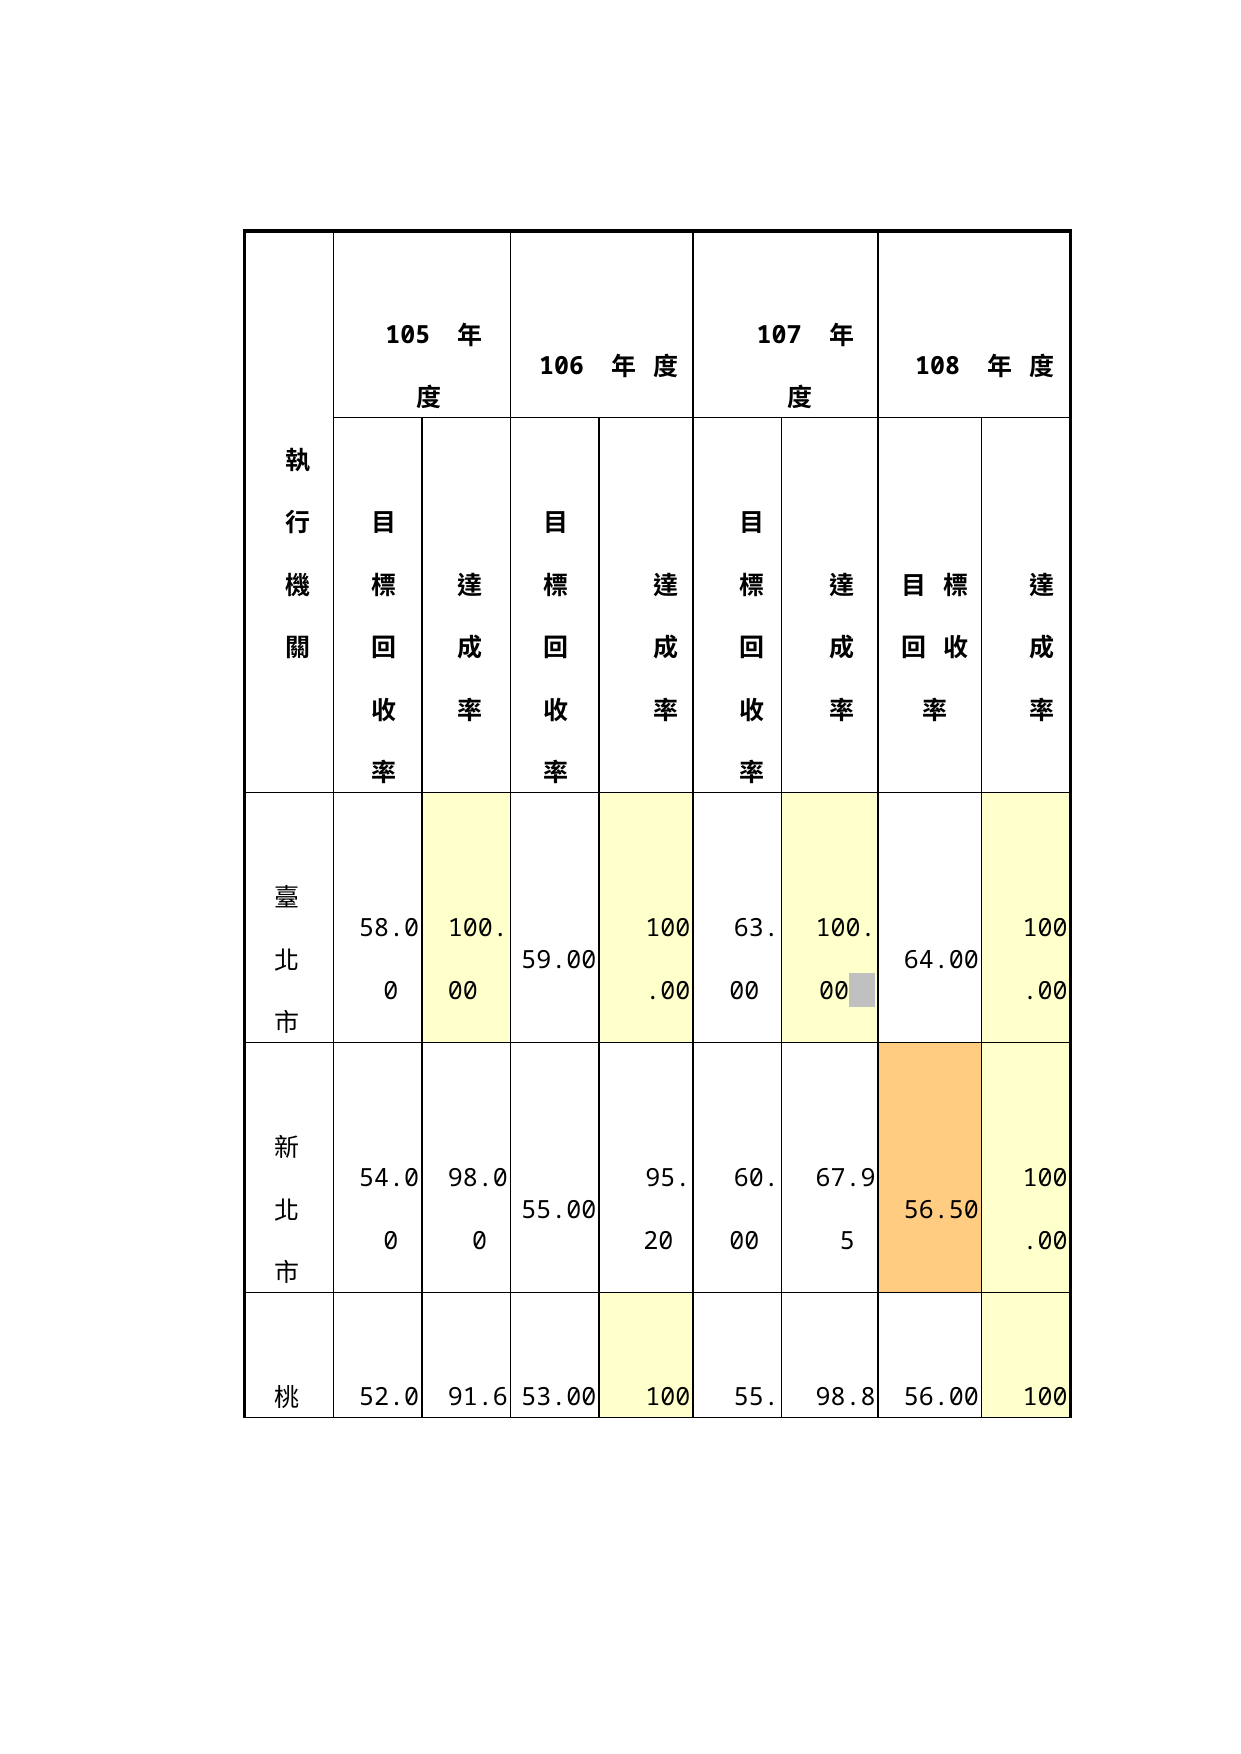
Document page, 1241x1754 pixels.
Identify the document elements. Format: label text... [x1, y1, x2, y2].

table_cell 60.00 [694, 1043, 781, 1292]
table_cell 91.6 [423, 1293, 510, 1417]
table_cell 98.00 [423, 1043, 510, 1292]
table_cell 目標回收率 [511, 418, 598, 792]
table_cell 55.00 [511, 1043, 598, 1292]
table_header 執行機關 [246, 233, 333, 792]
table_cell 64.00 [879, 793, 981, 1042]
table_header 108年度 [879, 233, 1069, 417]
table_cell 95.20 [600, 1043, 692, 1292]
table_cell 63.00 [694, 793, 781, 1042]
table_cell 100.00 [982, 793, 1069, 1042]
table_cell 56.50 [879, 1043, 981, 1292]
table_cell 58.00 [334, 793, 421, 1042]
table_header 107年度 [694, 233, 877, 417]
table_cell 100 [982, 1293, 1069, 1417]
table_cell 100 [600, 1293, 692, 1417]
table_cell 98.8 [782, 1293, 877, 1417]
table_header 106年度 [511, 233, 692, 417]
table_cell 55. [694, 1293, 781, 1417]
table_cell 52.0 [334, 1293, 421, 1417]
table_cell 達成率 [423, 418, 510, 792]
table_cell 達成率 [782, 418, 877, 792]
table_cell 目標回收率 [694, 418, 781, 792]
table_cell 100.00 [982, 1043, 1069, 1292]
table_cell 59.00 [511, 793, 598, 1042]
table_cell 目標回收率 [334, 418, 421, 792]
table_cell 53.00 [511, 1293, 598, 1417]
table_cell 100.00 [600, 793, 692, 1042]
table_cell 新北市 [246, 1043, 333, 1292]
table_cell 目標回收率 [879, 418, 981, 792]
table_cell 100.00 [423, 793, 510, 1042]
table_cell 100.00 [782, 793, 877, 1042]
table_cell 達成率 [600, 418, 692, 792]
table_cell 54.00 [334, 1043, 421, 1292]
table_cell 達成率 [982, 418, 1069, 792]
table_cell 67.95 [782, 1043, 877, 1292]
table_cell 臺北市 [246, 793, 333, 1042]
table_cell 56.00 [879, 1293, 981, 1417]
table_header 105年度 [334, 233, 510, 417]
table_cell 桃 [246, 1293, 333, 1417]
